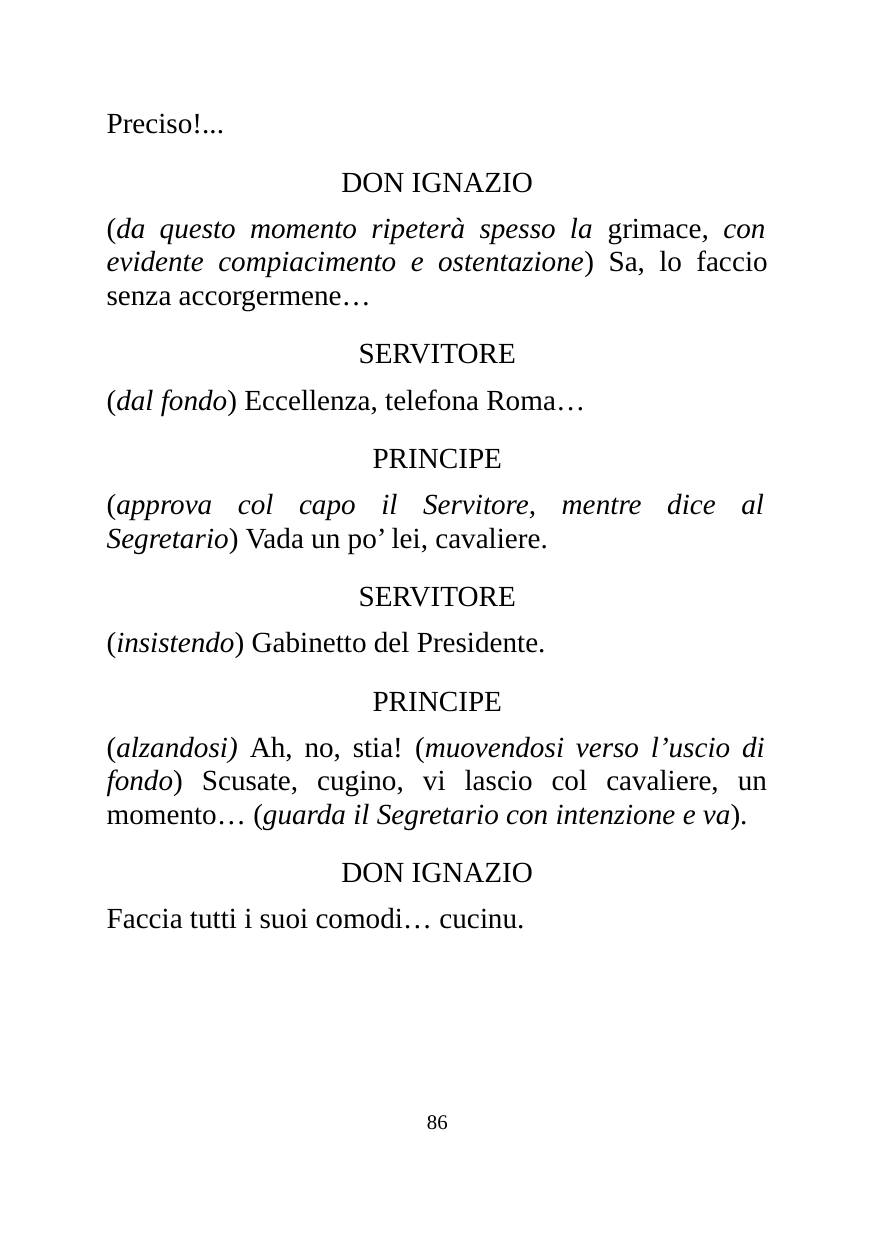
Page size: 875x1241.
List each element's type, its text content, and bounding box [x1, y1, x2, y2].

text DON IGNAZIO [106, 856, 768, 889]
text (da questo momento ripeterà spesso la grimace, con evidente compiacimento e ostentazione) Sa, lo faccio senza accorgermene… [106, 211, 768, 312]
text SERVITORE [106, 337, 768, 370]
text (approva col capo il Servitore, mentre dice al Segretario) Vada un po’ lei, cavaliere. [106, 487, 768, 554]
text PRINCIPE [106, 441, 768, 475]
text Faccia tutti i suoi comodi… cucinu. [106, 902, 768, 935]
text (insistendo) Gabinetto del Presidente. [106, 625, 768, 659]
text (dal fondo) Eccellenza, telefona Roma… [106, 383, 768, 416]
text SERVITORE [106, 579, 768, 613]
text Preciso!... [106, 106, 768, 140]
text PRINCIPE [106, 684, 768, 717]
text (alzandosi) Ah, no, stia! (muovendosi verso l’uscio di fondo) Scusate, cugino, vi lascio col cavaliere, un momento… (guarda il Segretario con intenzione e va). [106, 730, 768, 831]
text DON IGNAZIO [106, 165, 768, 198]
